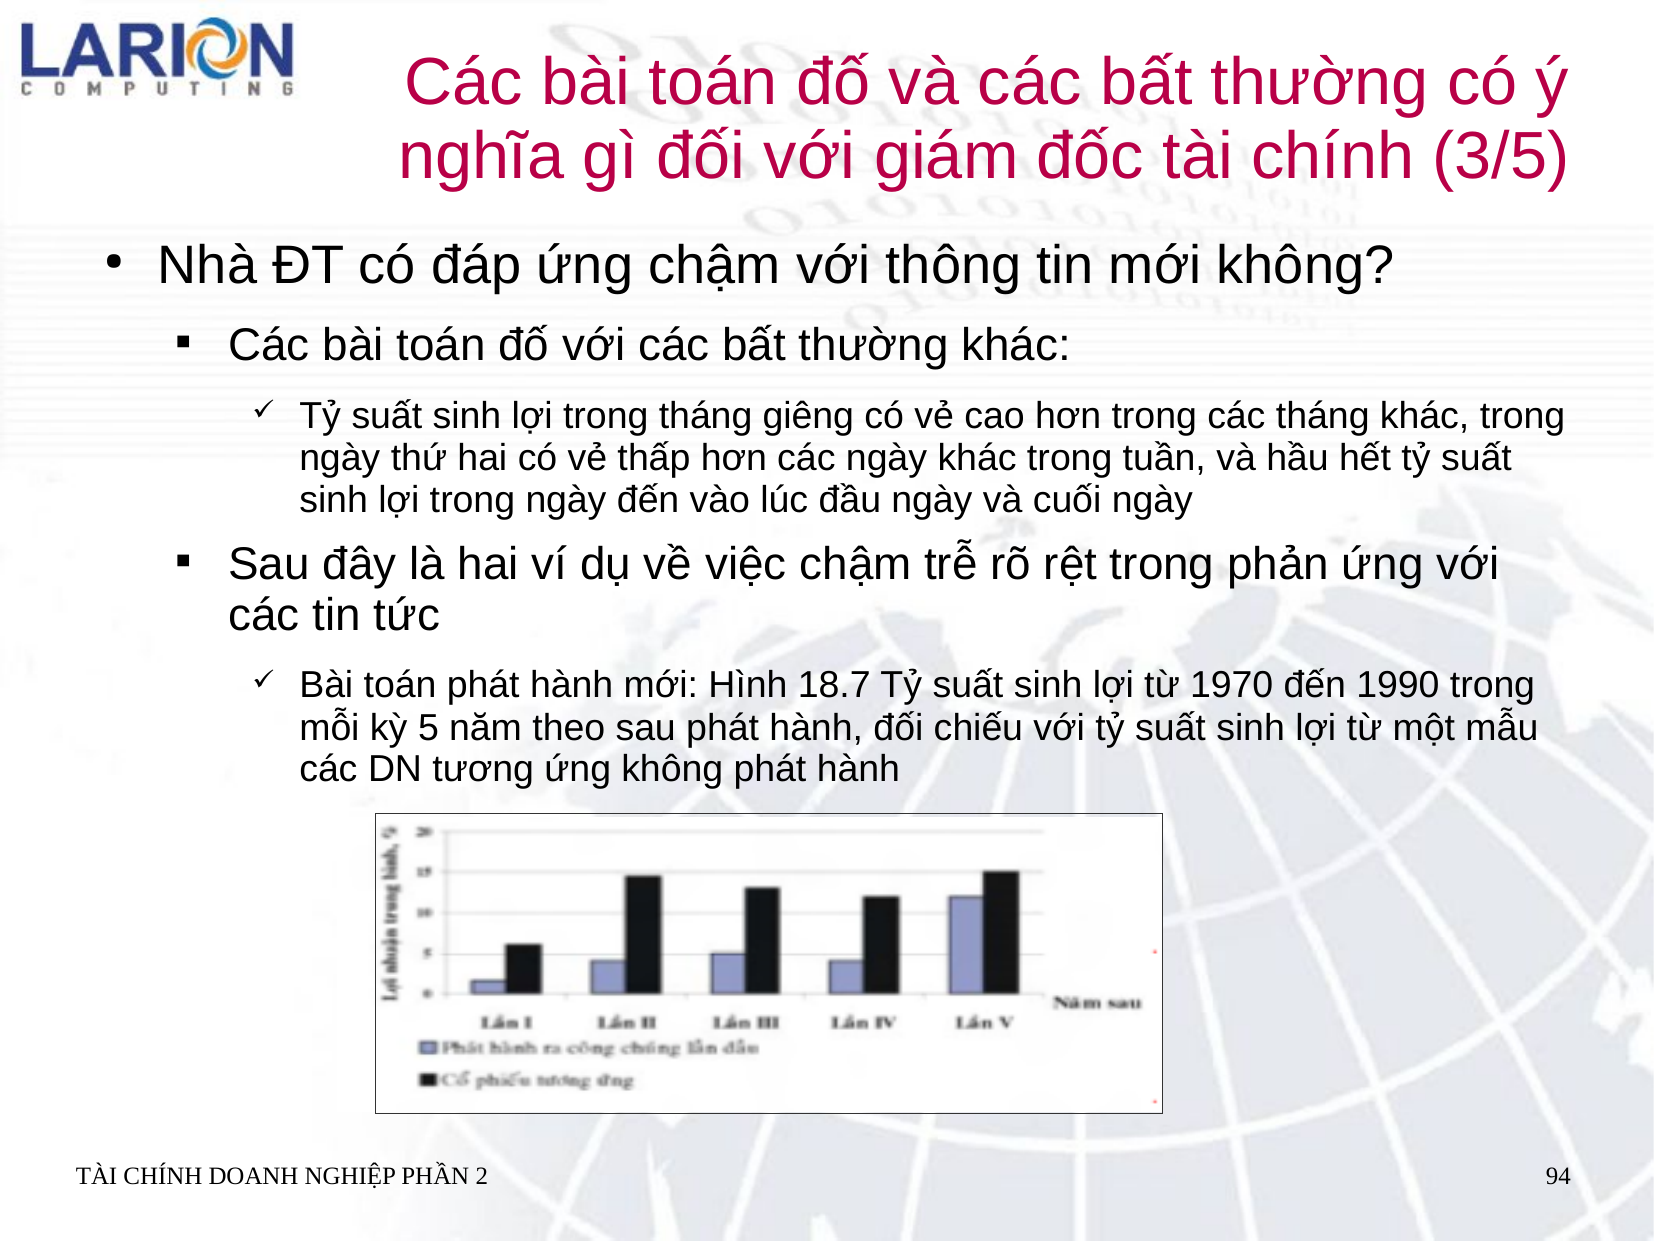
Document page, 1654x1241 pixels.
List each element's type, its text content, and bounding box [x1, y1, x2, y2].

list Nhà ĐT có đáp ứng chậm với thông tin mới không? Các bài toán đố với các bất thường khác: Tỷ suất sinh lợi trong tháng giêng có vẻ cao hơn trong các tháng khác, trong ngày thứ hai có vẻ thấp hơn các ngày khác trong tuần, và hầu hết tỷ suất sinh lợi trong ngày đến vào lúc đầu ngày và cuối ngày Sau đây là hai ví dụ về việc chậm trễ rõ rệt trong phản ứng với các tin tức Bài toán phát hành mới: Hình 18.7 Tỷ suất sinh lợi từ 1970 đến 1990 trong mỗi kỳ 5 năm theo sau phát hành, đối chiếu với tỷ suất sinh lợi từ một mẫu các DN tương ứng không phát hành [86, 234, 1576, 1039]
picture [0, 0, 1654, 1241]
title Các bài toán đố và các bất thường có ý nghĩa gì đối với giám đốc tài chính (3/5) [300, 43, 1571, 194]
